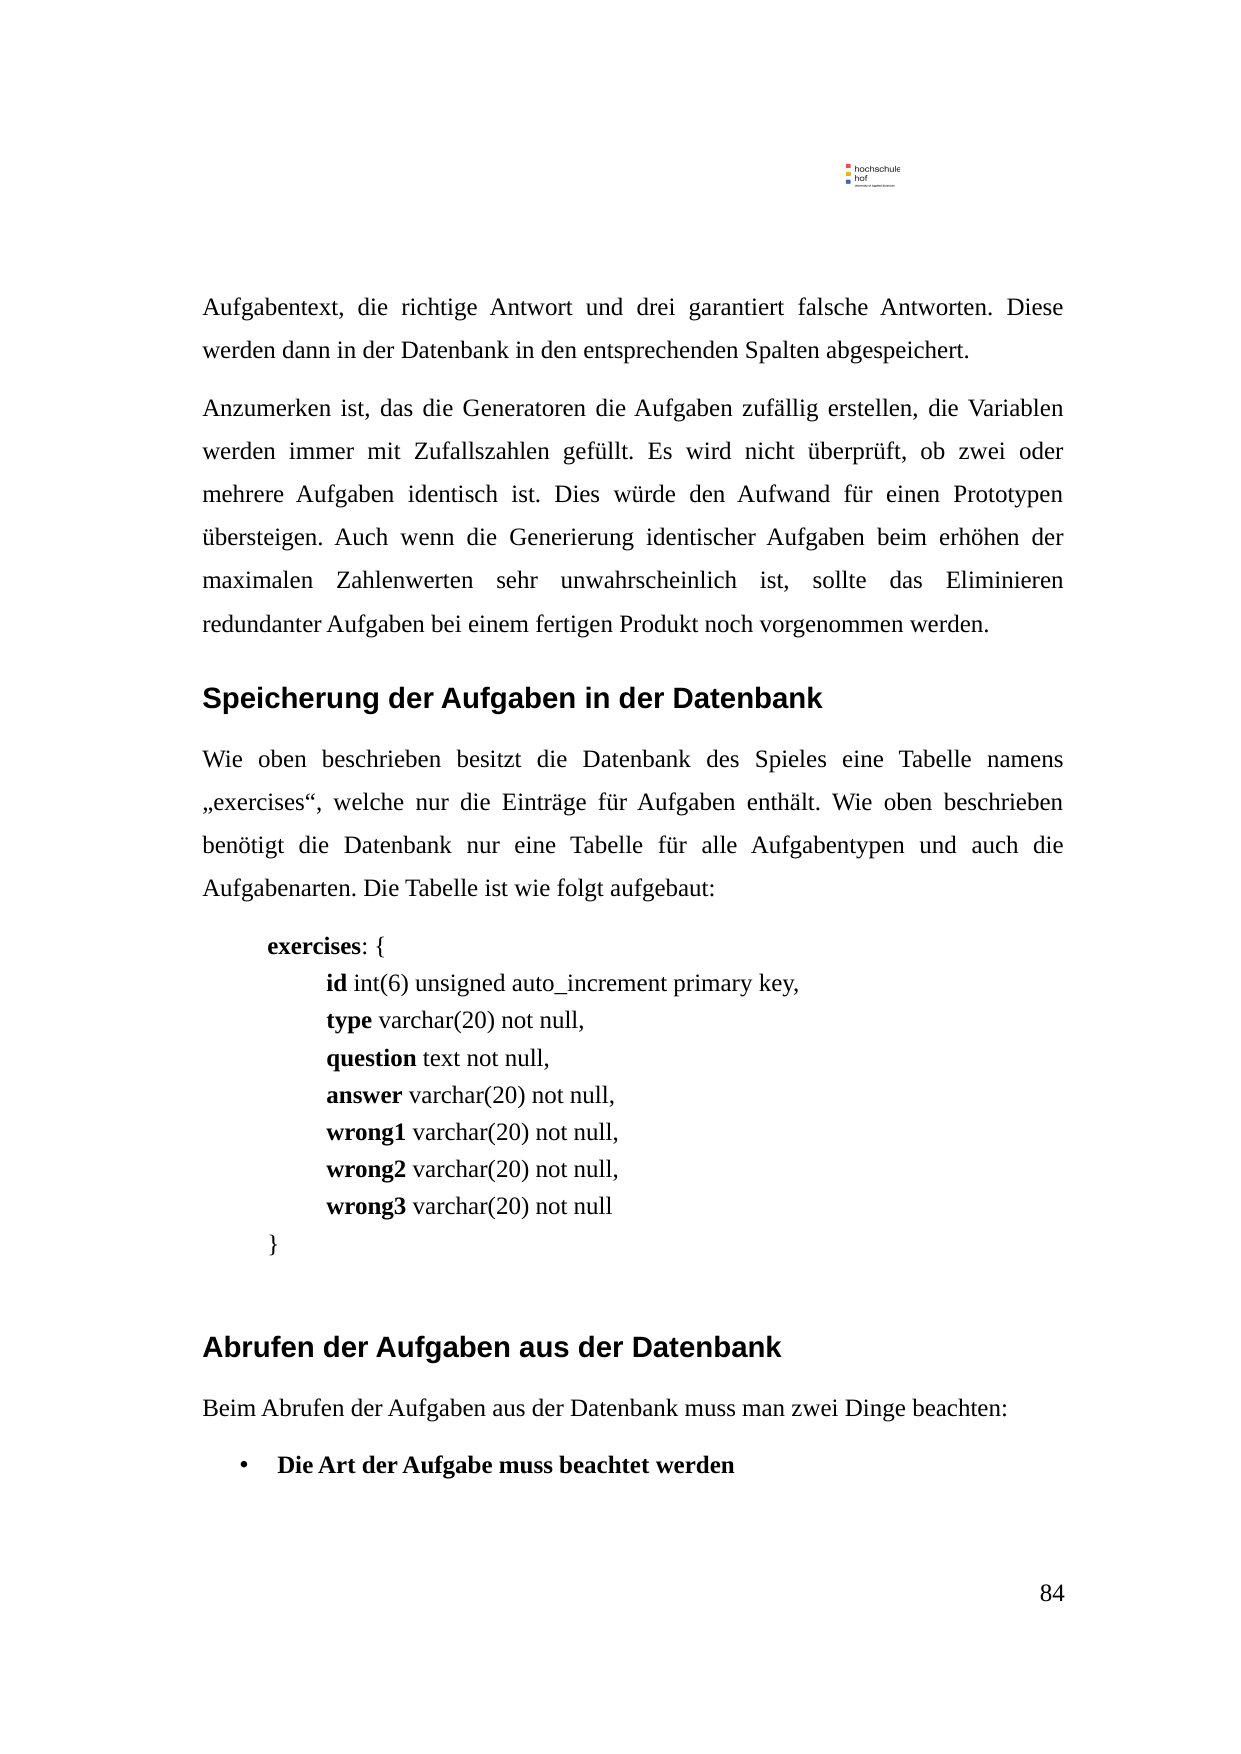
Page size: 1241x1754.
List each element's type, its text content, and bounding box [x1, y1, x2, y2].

subtitle Abrufen der Aufgaben aus der Datenbank [202, 1329, 1064, 1363]
text Beim Abrufen der Aufgaben aus der Datenbank muss man zwei Dinge beachten: [202, 1393, 1064, 1421]
text Aufgabentext, die richtige Antwort und drei garantiert falsche Antworten. Diese werden dann in der Datenbank in den entsprechenden Spalten abgespeichert. [202, 292, 1064, 364]
text wrong3 varchar(20) not null [326, 1191, 1064, 1220]
text Anzumerken ist, das die Generatoren die Aufgaben zufällig erstellen, die Variablen werden immer mit Zufallszahlen gefüllt. Es wird nicht überprüft, ob zwei oder mehrere Aufgaben identisch ist. Dies würde den Aufwand für einen Prototypen übersteigen. Auch wenn die Generierung identischer Aufgaben beim erhöhen der maximalen Zahlenwerten sehr unwahrscheinlich ist, sollte das Eliminieren redundanter Aufgaben bei einem fertigen Produkt noch vorgenommen werden. [202, 393, 1064, 637]
picture [846, 164, 901, 187]
list Die Art der Aufgabe muss beachtet werden [239, 1450, 1064, 1479]
text wrong1 varchar(20) not null, [326, 1117, 1064, 1146]
text question text not null, [326, 1043, 1064, 1071]
text answer varchar(20) not null, [326, 1080, 1064, 1109]
text exercises: { [267, 931, 1064, 960]
text } [267, 1229, 1064, 1257]
text wrong2 varchar(20) not null, [326, 1154, 1064, 1183]
text type varchar(20) not null, [326, 1006, 1064, 1034]
text id int(6) unsigned auto_increment primary key, [326, 968, 1064, 997]
text Wie oben beschrieben besitzt die Datenbank des Spieles eine Tabelle namens „exercises“, welche nur die Einträge für Aufgaben enthält. Wie oben beschrieben benötigt die Datenbank nur eine Tabelle für alle Aufgabentypen und auch die Aufgabenarten. Die Tabelle ist wie folgt aufgebaut: [202, 744, 1064, 902]
subtitle Speicherung der Aufgaben in der Datenbank [202, 681, 1064, 715]
